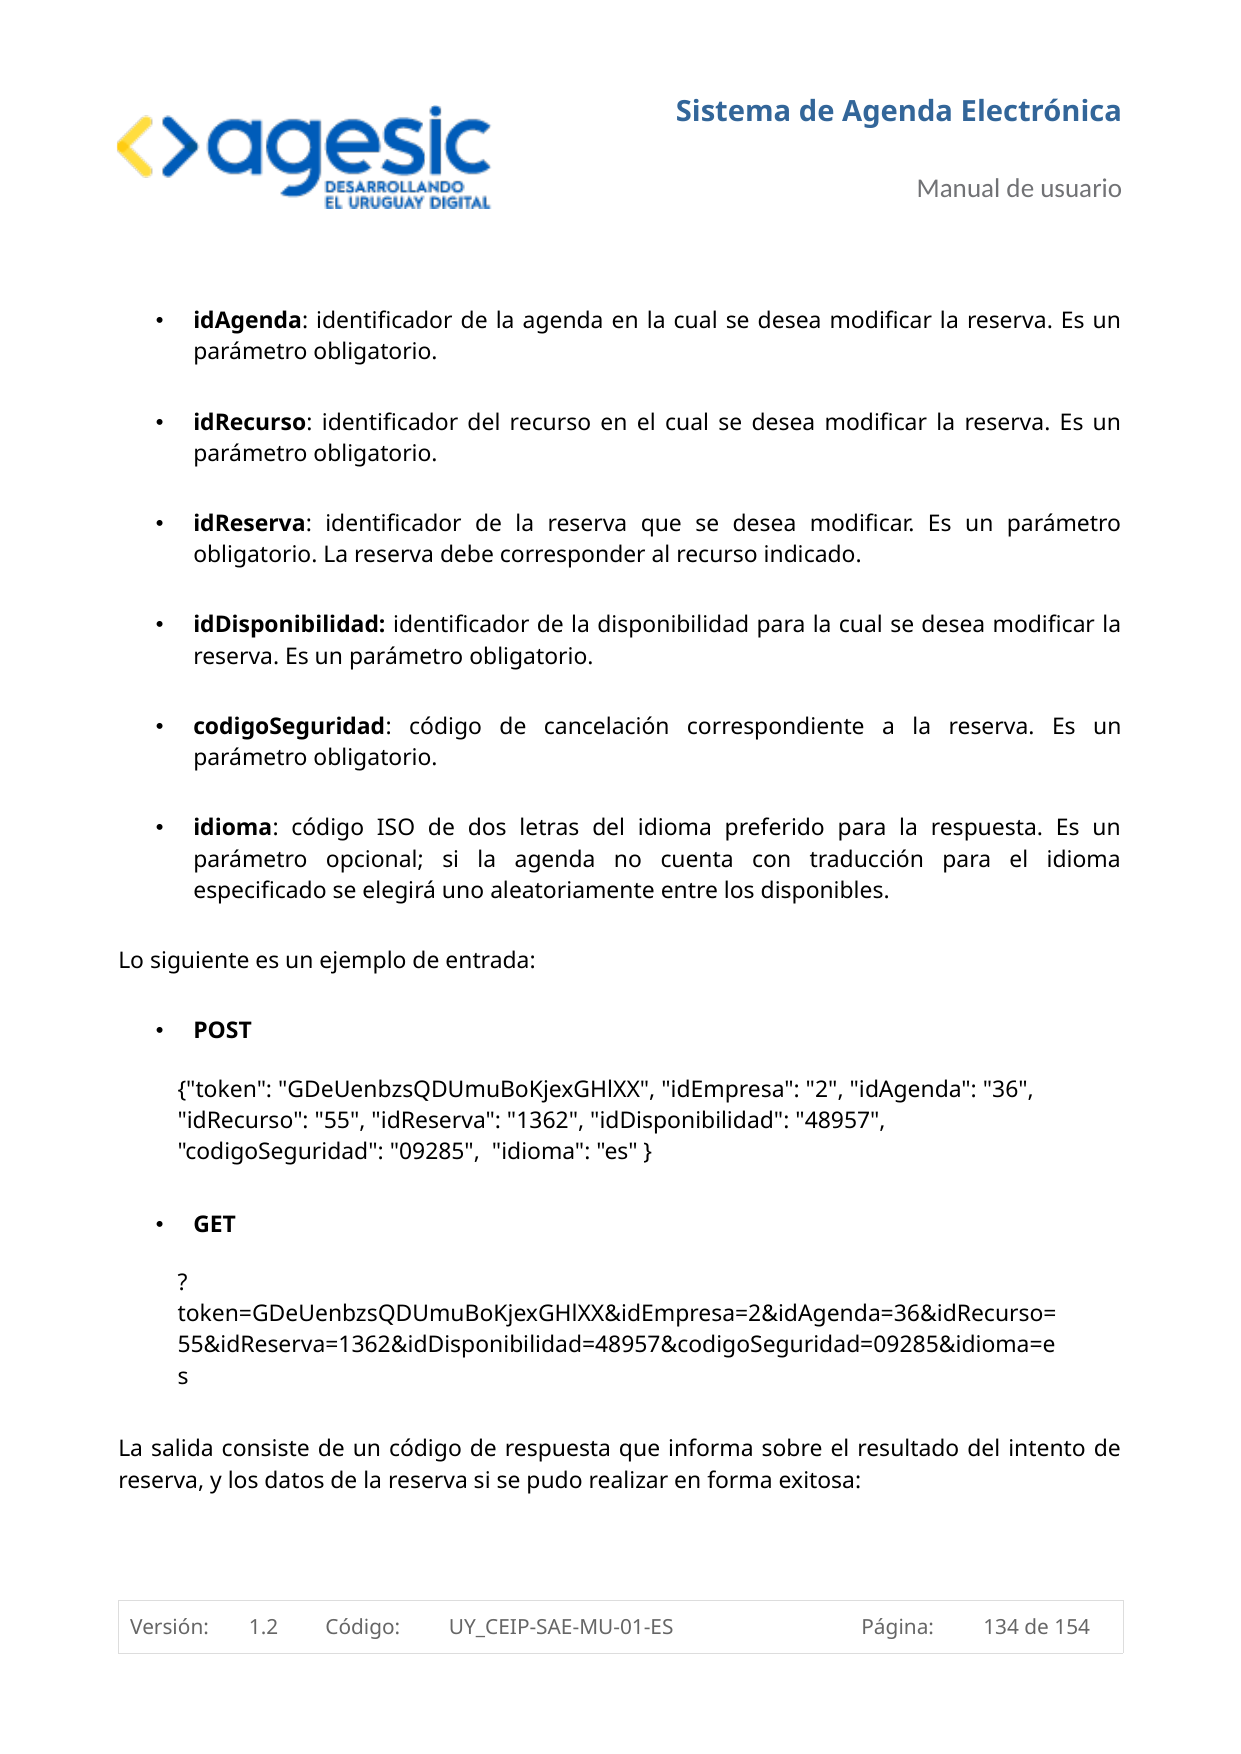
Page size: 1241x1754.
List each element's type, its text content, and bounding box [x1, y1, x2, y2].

text ?token=GDeUenbzsQDUmuBoKjexGHlXX&idEmpresa=2&idAgenda=36&idRecurso=55&idReserva=1362&idDisponibilidad=48957&codigoSeguridad=09285&idioma=es [177, 1266, 1063, 1391]
list idReserva: identificador de la reserva que se desea modificar. Es un parámetro obligatorio. La reserva debe corresponder al recurso indicado. [156, 507, 1122, 569]
list idioma: código ISO de dos letras del idioma preferido para la respuesta. Es un parámetro opcional; si la agenda no cuenta con traducción para el idioma especificado se elegirá uno aleatoriamente entre los disponibles. [156, 811, 1122, 905]
text {"token": "GDeUenbzsQDUmuBoKjexGHlXX", "idEmpresa": "2", "idAgenda": "36", "idRecurso": "55", "idReserva": "1362", "idDisponibilidad": "48957", "codigoSeguridad": "09285", "idioma": "es" } [177, 1072, 1063, 1166]
text Lo siguiente es un ejemplo de entrada: [118, 944, 1122, 975]
list codigoSeguridad: código de cancelación correspondiente a la reserva. Es un parámetro obligatorio. [156, 710, 1122, 772]
list idDisponibilidad: identificador de la disponibilidad para la cual se desea modificar la reserva. Es un parámetro obligatorio. [156, 608, 1122, 671]
list idAgenda: identificador de la agenda en la cual se desea modificar la reserva. Es un parámetro obligatorio. [156, 304, 1122, 367]
picture [116, 105, 492, 209]
text La salida consiste de un código de respuesta que informa sobre el resultado del intento de reserva, y los datos de la reserva si se pudo realizar en forma exitosa: [118, 1432, 1122, 1495]
list GET [156, 1208, 1122, 1239]
list POST [156, 1014, 1122, 1046]
list idRecurso: identificador del recurso en el cual se desea modificar la reserva. Es un parámetro obligatorio. [156, 406, 1122, 468]
